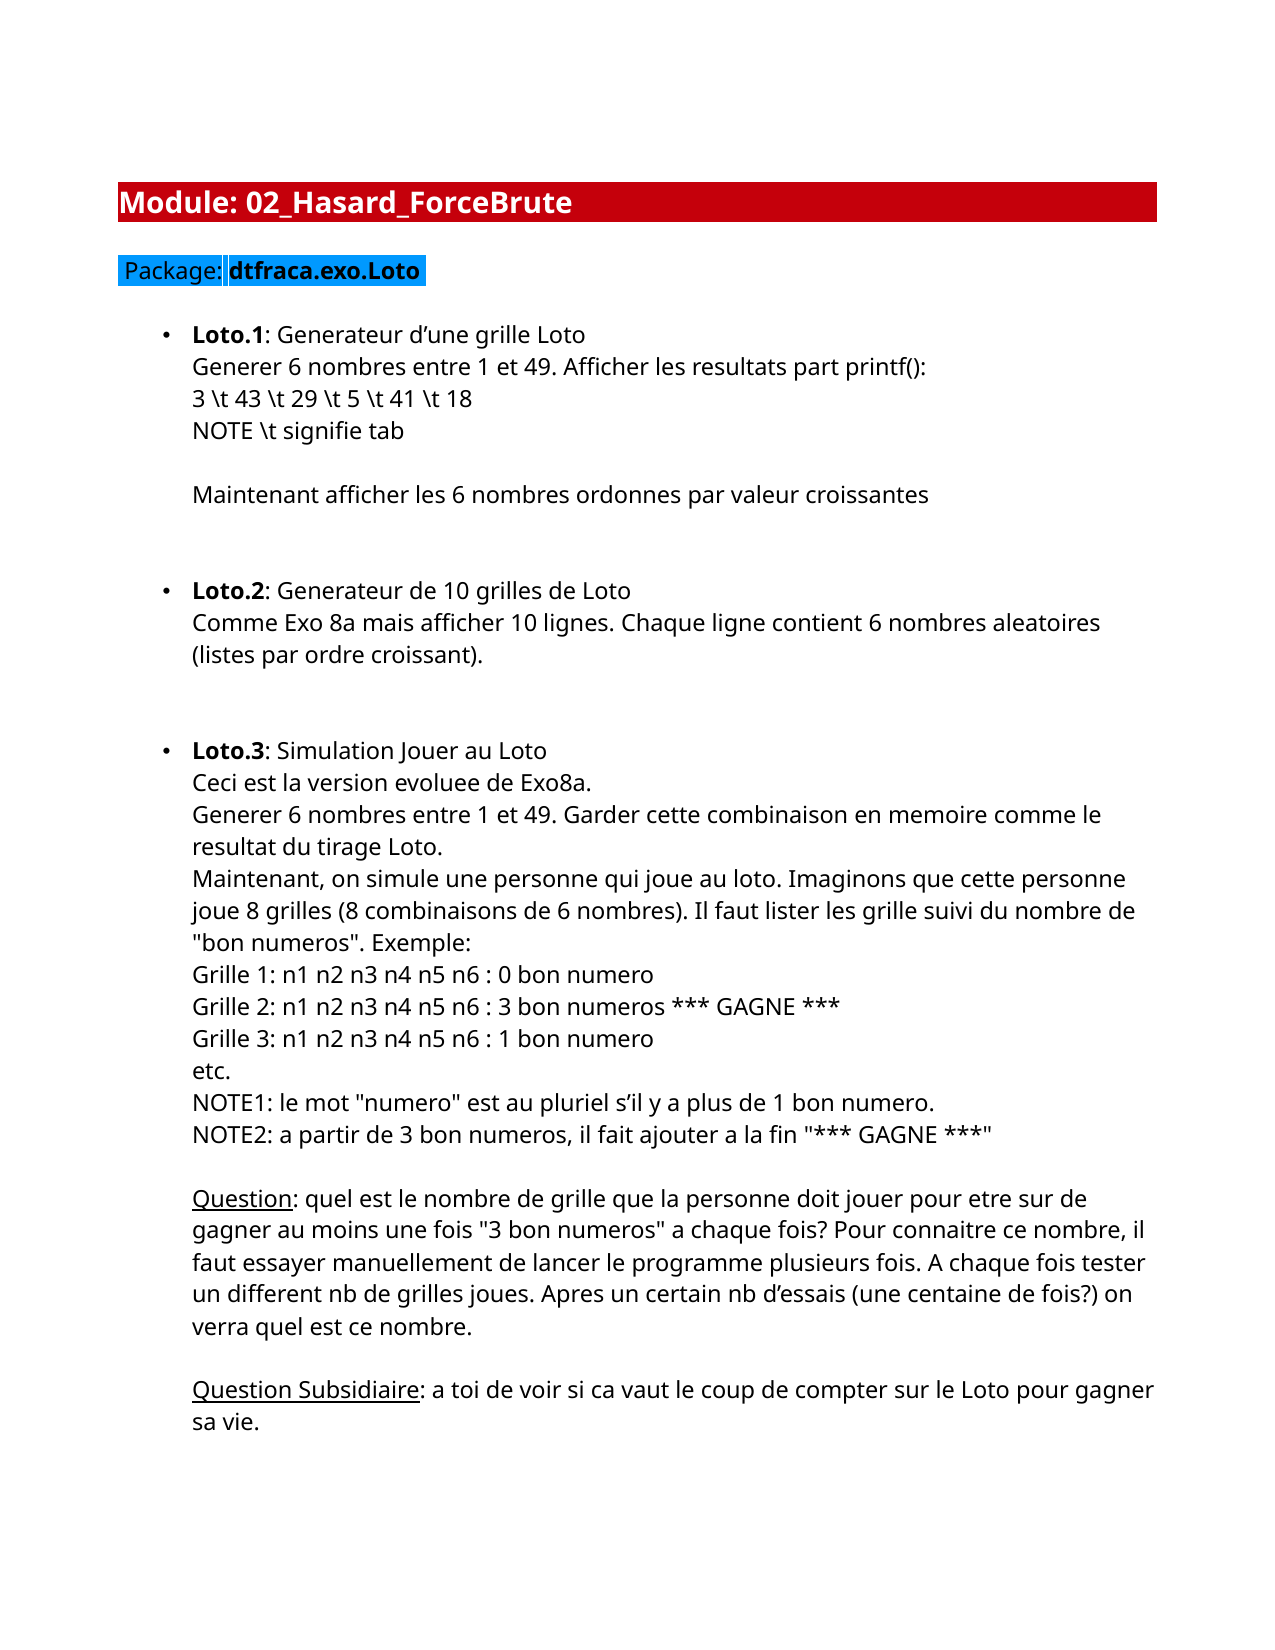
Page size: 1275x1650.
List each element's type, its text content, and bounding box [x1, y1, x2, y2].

text Module: 02_Hasard_ForceBrute [118, 182, 1157, 222]
list Loto.3: Simulation Jouer au Loto Ceci est la version evoluee de Exo8a. Generer 6 nombres entre 1 et 49. Garder cette combinaison en memoire comme le resultat du tirage Loto. Maintenant, on simule une personne qui joue au loto. Imaginons que cette personne joue 8 grilles (8 combinaisons de 6 nombres). Il faut lister les grille suivi du nombre de "bon numeros". Exemple: Grille 1: n1 n2 n3 n4 n5 n6 : 0 bon numero Grille 2: n1 n2 n3 n4 n5 n6 : 3 bon numeros *** GAGNE *** Grille 3: n1 n2 n3 n4 n5 n6 : 1 bon numero etc. NOTE1: le mot "numero" est au pluriel s’il y a plus de 1 bon numero. NOTE2: a partir de 3 bon numeros, il fait ajouter a la fin "*** GAGNE ***" Question: quel est le nombre de grille que la personne doit jouer pour etre sur de gagner au moins une fois "3 bon numeros" a chaque fois? Pour connaitre ce nombre, il faut essayer manuellement de lancer le programme plusieurs fois. A chaque fois tester un different nb de grilles joues. Apres un certain nb d’essais (une centaine de fois?) on verra quel est ce nombre. Question Subsidiaire: a toi de voir si ca vaut le coup de compter sur le Loto pour gagner sa vie. [162, 734, 1157, 1502]
text Package: dtfraca.exo.Loto [118, 254, 1157, 286]
list Loto.2: Generateur de 10 grilles de Loto Comme Exo 8a mais afficher 10 lignes. Chaque ligne contient 6 nombres aleatoires (listes par ordre croissant). [162, 574, 1157, 734]
list Loto.1: Generateur d’une grille Loto Generer 6 nombres entre 1 et 49. Afficher les resultats part printf(): 3 \t 43 \t 29 \t 5 \t 41 \t 18 NOTE \t signifie tab Maintenant afficher les 6 nombres ordonnes par valeur croissantes [162, 318, 1157, 574]
